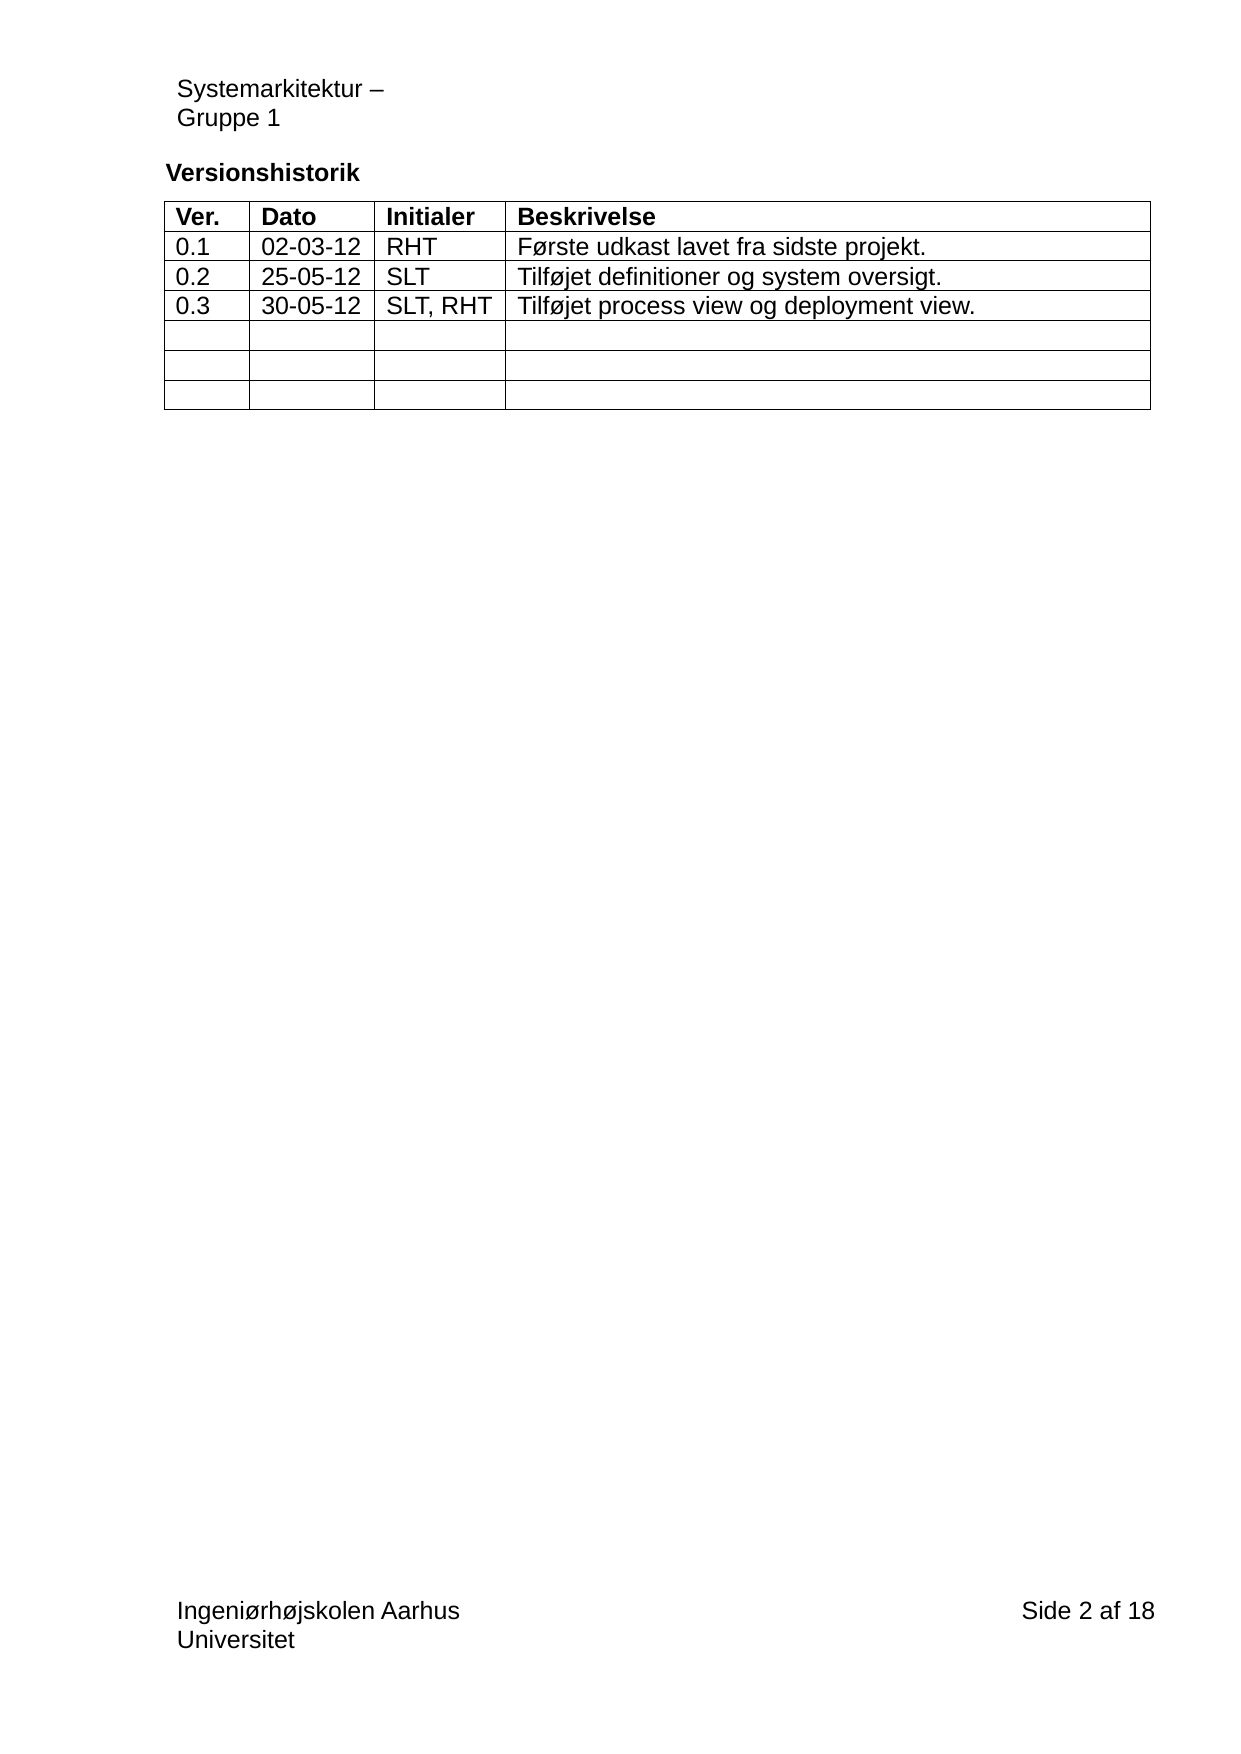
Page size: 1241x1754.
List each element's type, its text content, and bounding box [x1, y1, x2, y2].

table_cell [375, 381, 505, 409]
table_header Initialer [375, 202, 505, 231]
table_header Ver. [165, 202, 249, 231]
table_cell RHT [375, 232, 505, 260]
table_cell [250, 351, 374, 379]
table_header Dato [250, 202, 374, 231]
table_cell [375, 351, 505, 379]
table_cell [506, 321, 1150, 350]
text Versionshistorik [165, 158, 1152, 186]
table_cell 0.2 [165, 261, 249, 290]
table_cell SLT, RHT [375, 291, 505, 320]
table_header Beskrivelse [506, 202, 1150, 231]
table_cell [250, 321, 374, 350]
table_cell [506, 351, 1150, 379]
table_cell SLT [375, 261, 505, 290]
table_cell Første udkast lavet fra sidste projekt. [506, 232, 1150, 260]
table_cell 0.1 [165, 232, 249, 260]
table_cell Tilføjet definitioner og system oversigt. [506, 261, 1150, 290]
table_cell 25-05-12 [250, 261, 374, 290]
table_cell Tilføjet process view og deployment view. [506, 291, 1150, 320]
table_cell 02-03-12 [250, 232, 374, 260]
table_cell 30-05-12 [250, 291, 374, 320]
table_cell [165, 321, 249, 350]
table_cell 0.3 [165, 291, 249, 320]
table_cell [165, 381, 249, 409]
table_cell [506, 381, 1150, 409]
table_cell [165, 351, 249, 379]
table_cell [250, 381, 374, 409]
table_cell [375, 321, 505, 350]
